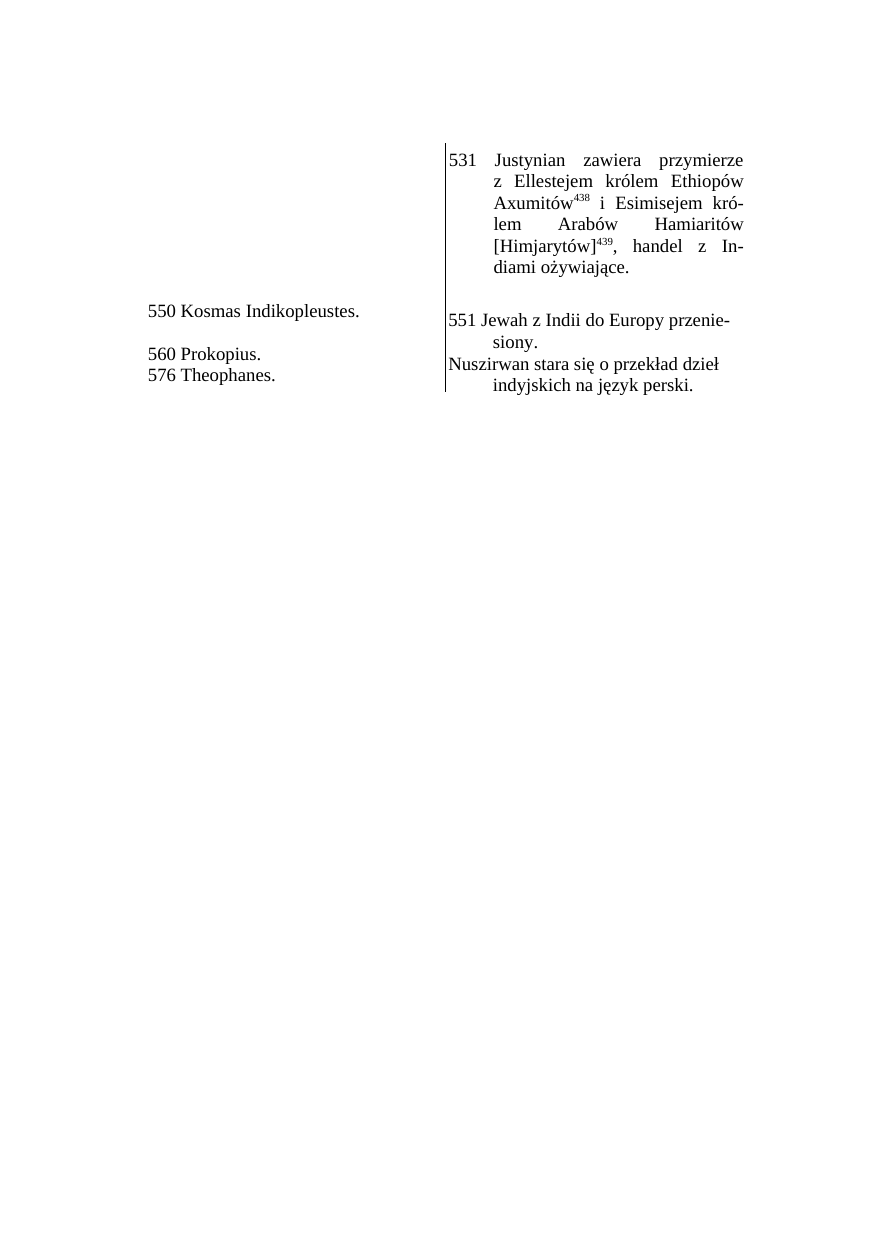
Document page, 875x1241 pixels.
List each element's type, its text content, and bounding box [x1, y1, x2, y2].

text Nuszirwan stara się o przekład dzieł indyjskich na język perski. [448, 352, 773, 396]
text 531 Justynian zawiera przymierze z Ellestejem królem Ethiopów Axumitów438 i Esimisejem kró- lem Arabów Hamiaritów [Himjarytów]439, handel z In- diami ożywiające. [449, 149, 744, 278]
text 551 Jewah z Indii do Europy przenie- siony. [448, 309, 773, 352]
text 550 Kosmas Indikopleustes. [148, 299, 371, 321]
text 576 Theophanes. [148, 364, 371, 386]
text 560 Prokopius. [148, 343, 371, 364]
